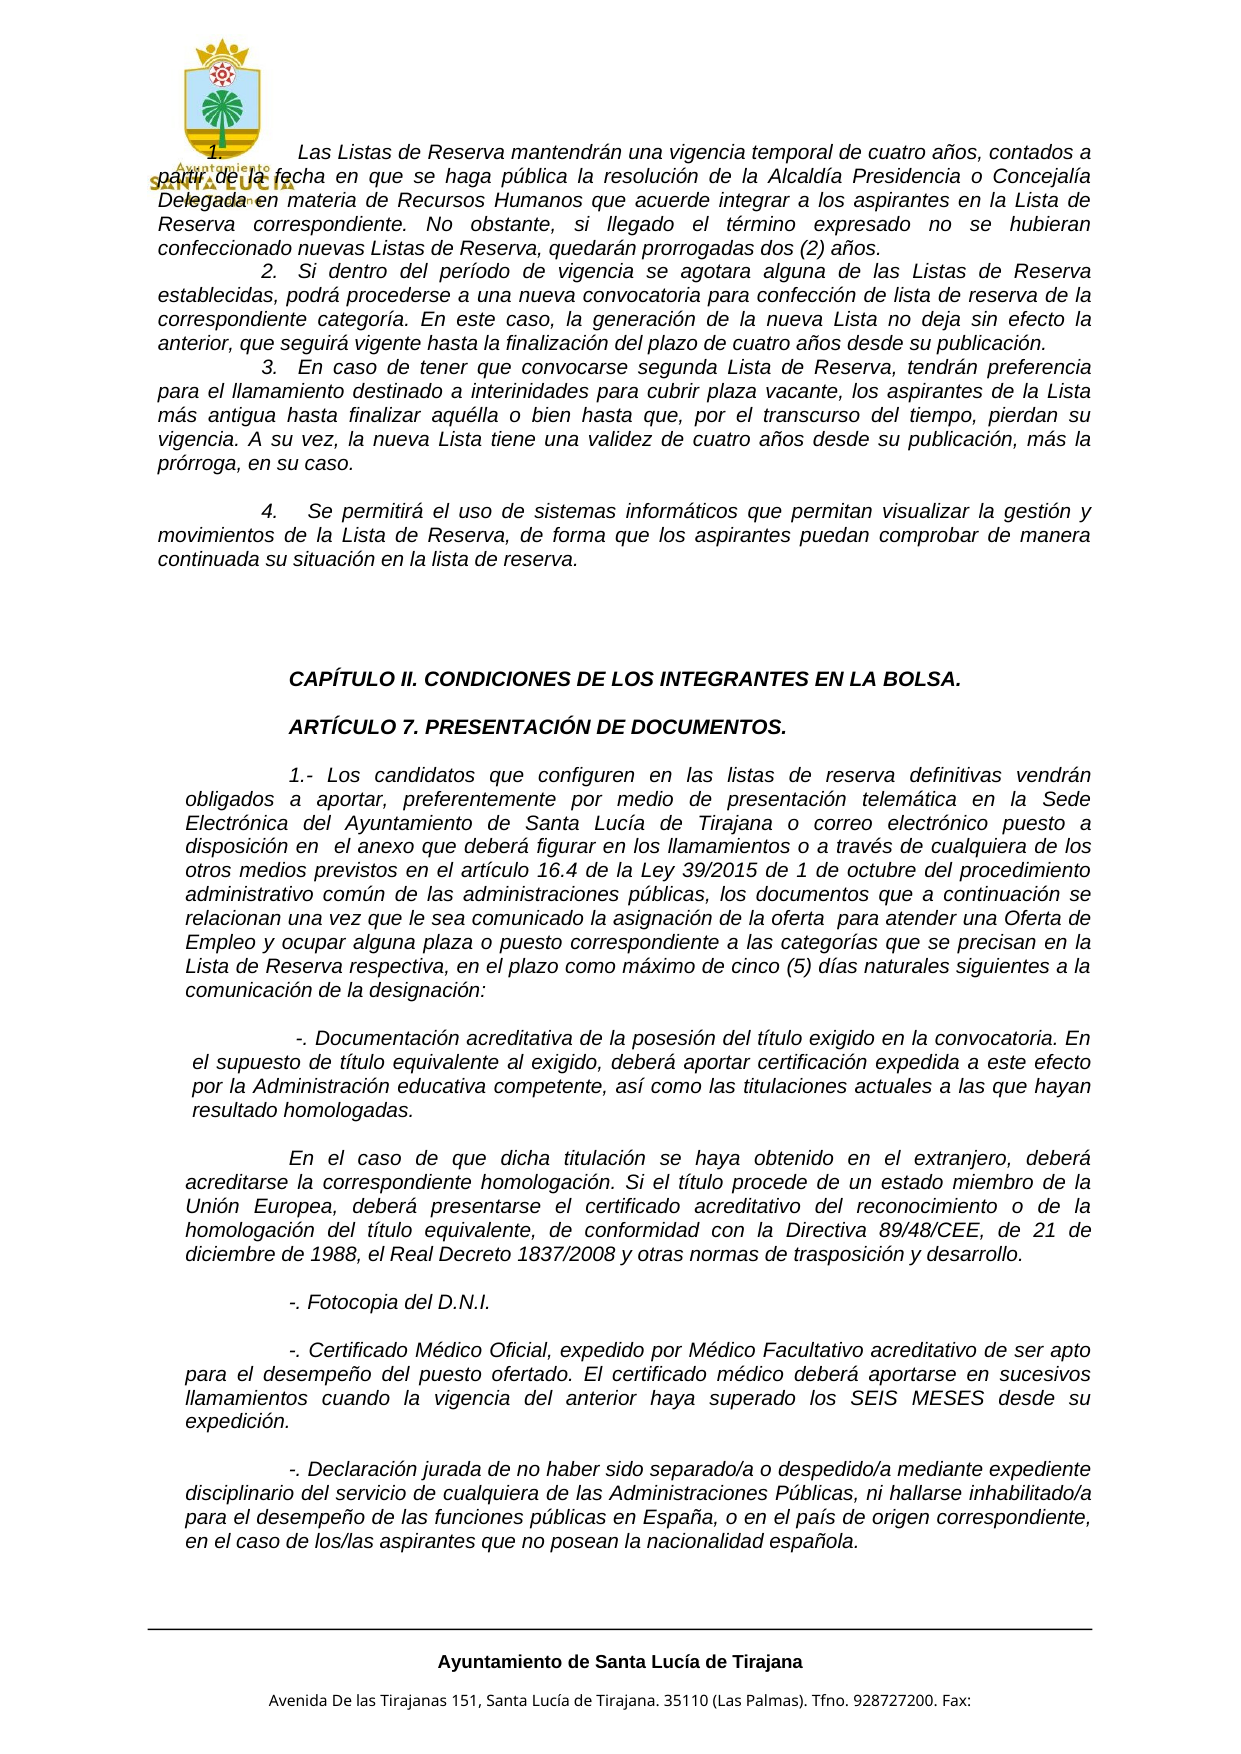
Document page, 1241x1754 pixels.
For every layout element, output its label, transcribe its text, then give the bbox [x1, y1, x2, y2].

list CAPÍTULO II. CONDICIONES DE LOS INTEGRANTES EN LA BOLSA. [185, 667, 1093, 691]
list -. Fotocopia del D.N.I. [185, 1289, 1093, 1313]
list -. Documentación acreditativa de la posesión del título exigido en la convocatoria. En el supuesto de título equivalente al exigido, deberá aportar certificación expedida a este efecto por la Administración educativa competente, así como las titulaciones actuales a las que hayan resultado homologadas. [192, 1026, 1093, 1122]
list En el caso de que dicha titulación se haya obtenido en el extranjero, deberá acreditarse la correspondiente homologación. Si el título procede de un estado miembro de la Unión Europea, deberá presentarse el certificado acreditativo del reconocimiento o de la homologación del título equivalente, de conformidad con la Directiva 89/48/CEE, de 21 de diciembre de 1988, el Real Decreto 1837/2008 y otras normas de trasposición y desarrollo. [185, 1146, 1093, 1266]
list Si dentro del período de vigencia se agotara alguna de las Listas de Reserva establecidas, podrá procederse a una nueva convocatoria para confección de lista de reserva de la correspondiente categoría. En este caso, la generación de la nueva Lista no deja sin efecto la anterior, que seguirá vigente hasta la finalización del plazo de cuatro años desde su publicación. [158, 259, 1093, 355]
list 1.- Los candidatos que configuren en las listas de reserva definitivas vendrán obligados a aportar, preferentemente por medio de presentación telemática en la Sede Electrónica del Ayuntamiento de Santa Lucía de Tirajana o correo electrónico puesto a disposición en el anexo que deberá figurar en los llamamientos o a través de cualquiera de los otros medios previstos en el artículo 16.4 de la Ley 39/2015 de 1 de octubre del procedimiento administrativo común de las administraciones públicas, los documentos que a continuación se relacionan una vez que le sea comunicado la asignación de la oferta para atender una Oferta de Empleo y ocupar alguna plaza o puesto correspondiente a las categorías que se precisan en la Lista de Reserva respectiva, en el plazo como máximo de cinco (5) días naturales siguientes a la comunicación de la designación: [185, 762, 1093, 1002]
picture [147, 34, 297, 211]
list Se permitirá el uso de sistemas informáticos que permitan visualizar la gestión y movimientos de la Lista de Reserva, de forma que los aspirantes puedan comprobar de manera continuada su situación en la lista de reserva. [158, 499, 1093, 571]
list Las Listas de Reserva mantendrán una vigencia temporal de cuatro años, contados a partir de la fecha en que se haga pública la resolución de la Alcaldía Presidencia o Concejalía Delegada en materia de Recursos Humanos que acuerde integrar a los aspirantes en la Lista de Reserva correspondiente. No obstante, si llegado el término expresado no se hubieran confeccionado nuevas Listas de Reserva, quedarán prorrogadas dos (2) años. [158, 139, 1093, 259]
list ARTÍCULO 7. PRESENTACIÓN DE DOCUMENTOS. [185, 714, 1093, 738]
list -. Certificado Médico Oficial, expedido por Médico Facultativo acreditativo de ser apto para el desempeño del puesto ofertado. El certificado médico deberá aportarse en sucesivos llamamientos cuando la vigencia del anterior haya superado los SEIS MESES desde su expedición. [185, 1337, 1093, 1433]
list En caso de tener que convocarse segunda Lista de Reserva, tendrán preferencia para el llamamiento destinado a interinidades para cubrir plaza vacante, los aspirantes de la Lista más antigua hasta finalizar aquélla o bien hasta que, por el transcurso del tiempo, pierdan su vigencia. A su vez, la nueva Lista tiene una validez de cuatro años desde su publicación, más la prórroga, en su caso. [158, 355, 1093, 475]
list -. Declaración jurada de no haber sido separado/a o despedido/a mediante expediente disciplinario del servicio de cualquiera de las Administraciones Públicas, ni hallarse inhabilitado/a para el desempeño de las funciones públicas en España, o en el país de origen correspondiente, en el caso de los/las aspirantes que no posean la nacionalidad española. [185, 1457, 1093, 1553]
